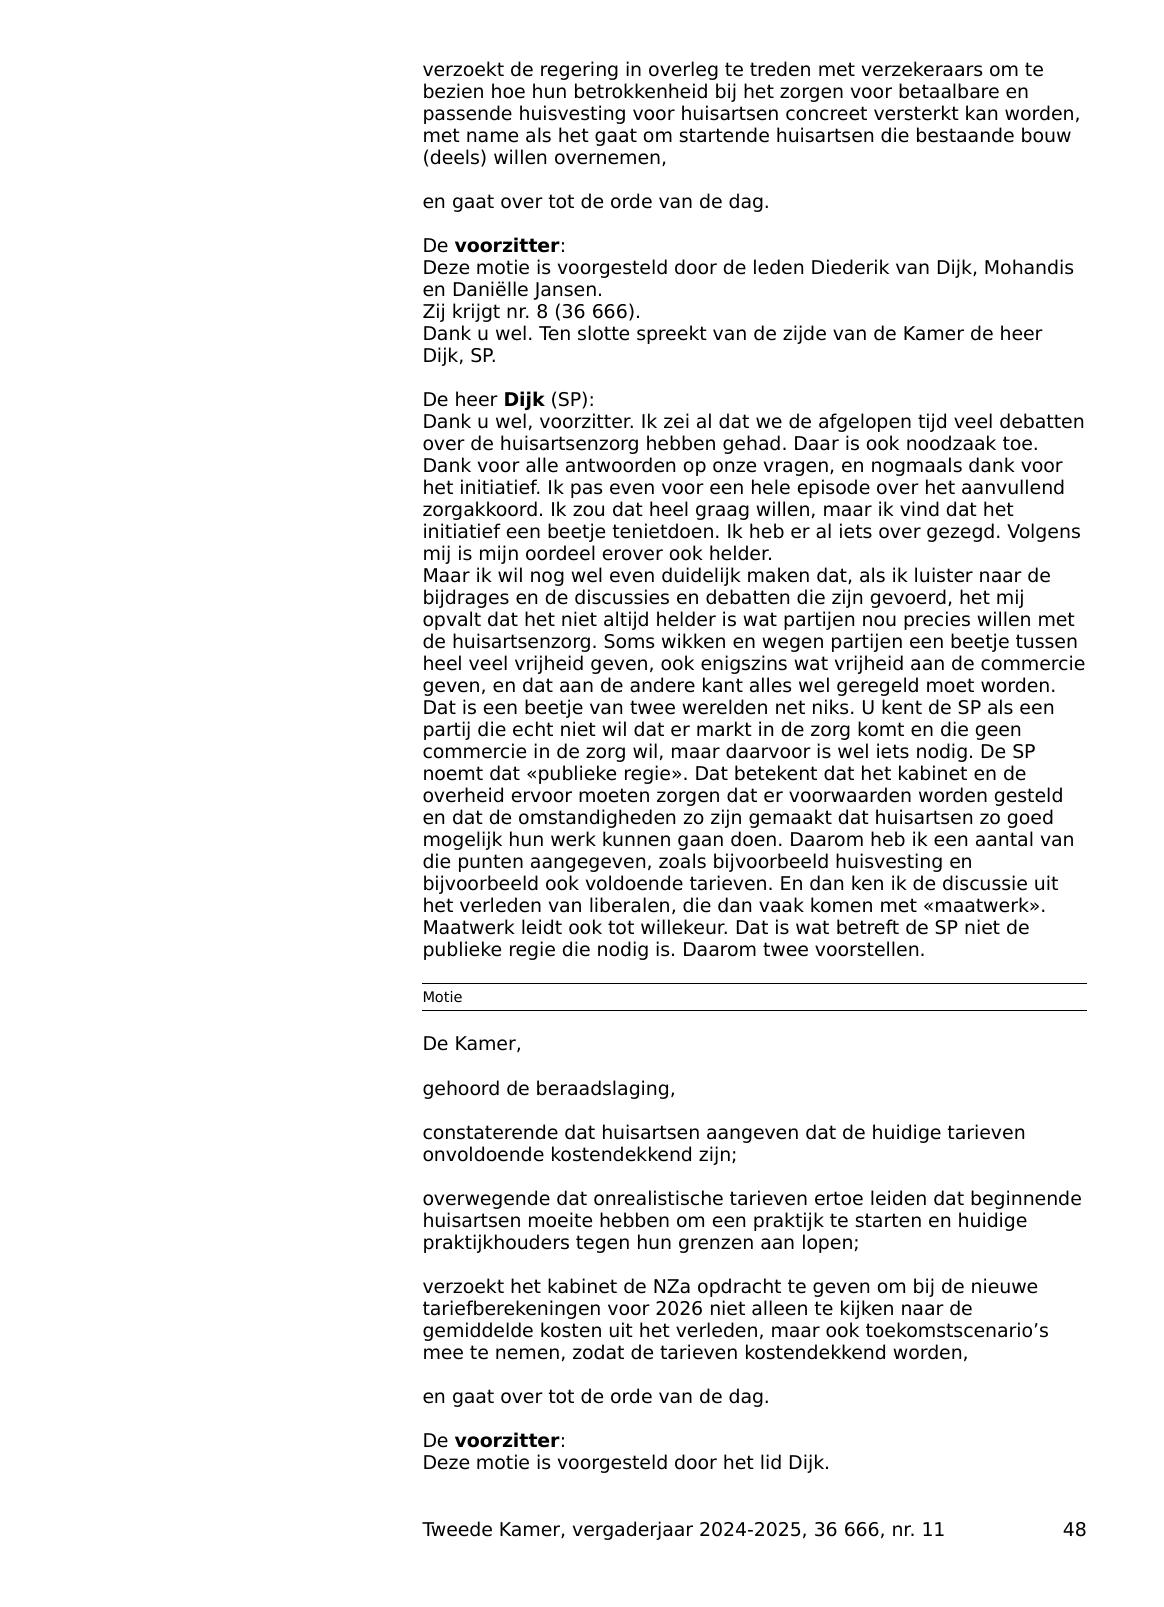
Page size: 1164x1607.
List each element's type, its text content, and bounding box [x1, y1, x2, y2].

text Dank u wel. Ten slotte spreekt van de zijde van de Kamer de heer Dijk, SP. [422, 323, 1087, 367]
text en gaat over tot de orde van de dag. [422, 1386, 1087, 1408]
table_header Motie [422, 984, 1087, 1010]
text Zij krijgt nr. 8 (36 666). [422, 301, 1087, 323]
text Deze motie is voorgesteld door het lid Dijk. [422, 1452, 1087, 1474]
text De Kamer, [422, 1033, 1087, 1055]
text gehoord de beraadslaging, [422, 1077, 1087, 1099]
text overwegende dat onrealistische tarieven ertoe leiden dat beginnende huisartsen moeite hebben om een praktijk te starten en huidige praktijkhouders tegen hun grenzen aan lopen; [422, 1188, 1087, 1254]
text Deze motie is voorgesteld door de leden Diederik van Dijk, Mohandis en Daniëlle Jansen. [422, 257, 1087, 301]
text constaterende dat huisartsen aangeven dat de huidige tarieven onvoldoende kostendekkend zijn; [422, 1122, 1087, 1166]
text verzoekt de regering in overleg te treden met verzekeraars om te bezien hoe hun betrokkenheid bij het zorgen voor betaalbare en passende huisvesting voor huisartsen concreet versterkt kan worden, met name als het gaat om startende huisartsen die bestaande bouw (deels) willen overnemen, [422, 59, 1087, 169]
text verzoekt het kabinet de NZa opdracht te geven om bij de nieuwe tariefberekeningen voor 2026 niet alleen te kijken naar de gemiddelde kosten uit het verleden, maar ook toekomstscenario’s mee te nemen, zodat de tarieven kostendekkend worden, [422, 1276, 1087, 1364]
text Dank u wel, voorzitter. Ik zei al dat we de afgelopen tijd veel debatten over de huisartsenzorg hebben gehad. Daar is ook noodzaak toe. Dank voor alle antwoorden op onze vragen, en nogmaals dank voor het initiatief. Ik pas even voor een hele episode over het aanvullend zorgakkoord. Ik zou dat heel graag willen, maar ik vind dat het initiatief een beetje tenietdoen. Ik heb er al iets over gezegd. Volgens mij is mijn oordeel erover ook helder. [422, 411, 1087, 565]
text De voorzitter: [422, 1430, 1087, 1452]
text De heer Dijk (SP): [422, 389, 1087, 411]
text De voorzitter: [422, 235, 1087, 257]
text en gaat over tot de orde van de dag. [422, 191, 1087, 213]
text Maar ik wil nog wel even duidelijk maken dat, als ik luister naar de bijdrages en de discussies en debatten die zijn gevoerd, het mij opvalt dat het niet altijd helder is wat partijen nou precies willen met de huisartsenzorg. Soms wikken en wegen partijen een beetje tussen heel veel vrijheid geven, ook enigszins wat vrijheid aan de commercie geven, en dat aan de andere kant alles wel geregeld moet worden. Dat is een beetje van twee werelden net niks. U kent de SP als een partij die echt niet wil dat er markt in de zorg komt en die geen commercie in de zorg wil, maar daarvoor is wel iets nodig. De SP noemt dat «publieke regie». Dat betekent dat het kabinet en de overheid ervoor moeten zorgen dat er voorwaarden worden gesteld en dat de omstandigheden zo zijn gemaakt dat huisartsen zo goed mogelijk hun werk kunnen gaan doen. Daarom heb ik een aantal van die punten aangegeven, zoals bijvoorbeeld huisvesting en bijvoorbeeld ook voldoende tarieven. En dan ken ik de discussie uit het verleden van liberalen, die dan vaak komen met «maatwerk». Maatwerk leidt ook tot willekeur. Dat is wat betreft de SP niet de publieke regie die nodig is. Daarom twee voorstellen. [422, 565, 1087, 961]
